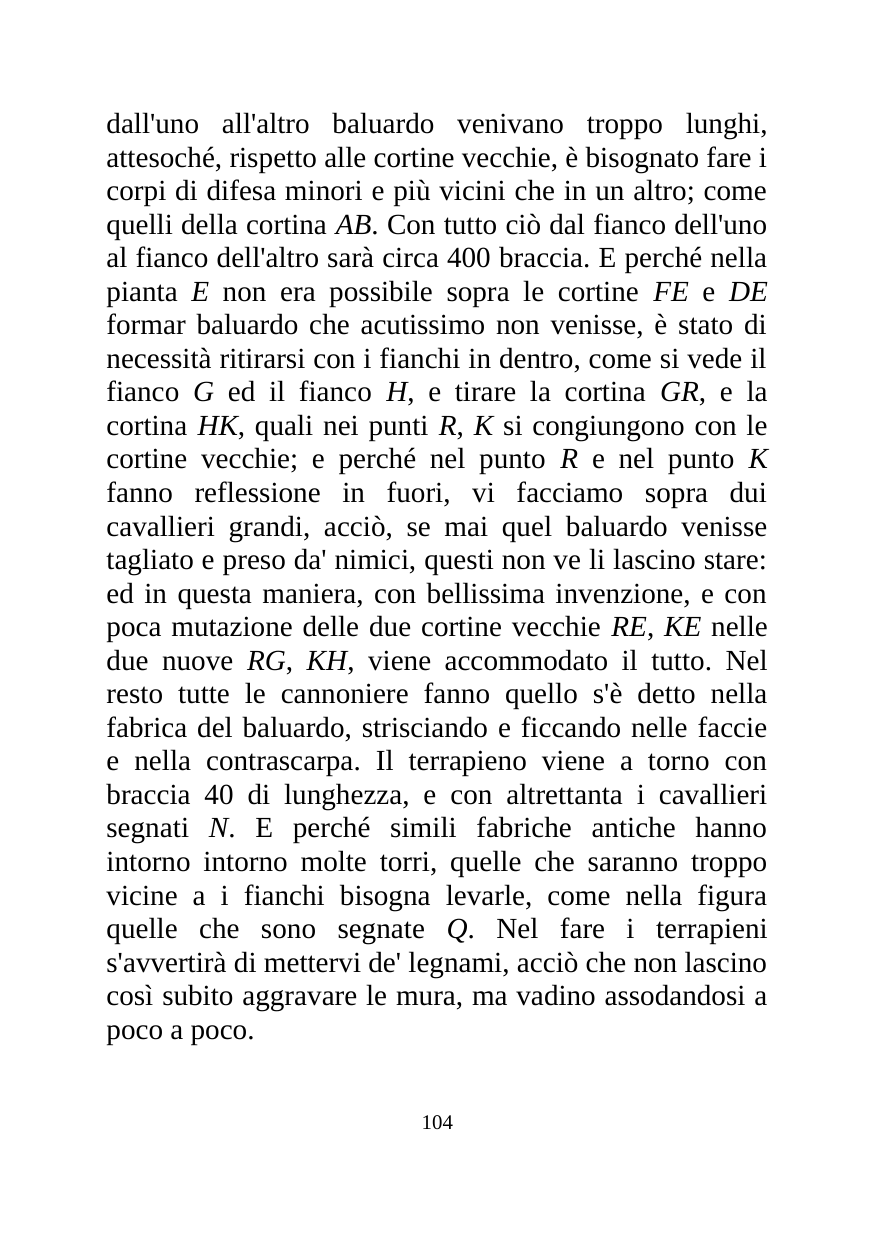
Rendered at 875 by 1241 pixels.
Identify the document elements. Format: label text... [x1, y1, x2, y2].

text dall'uno all'altro baluardo venivano troppo lunghi, attesoché, rispetto alle cortine vecchie, è bisognato fare i corpi di difesa minori e più vicini che in un altro; come quelli della cortina AB. Con tutto ciò dal fianco dell'uno al fianco dell'altro sarà circa 400 braccia. E perché nella pianta E non era possibile sopra le cortine FE e DE formar baluardo che acutissimo non venisse, è stato di necessità ritirarsi con i fianchi in dentro, come si vede il fianco G ed il fianco H, e tirare la cortina GR, e la cortina HK, quali nei punti R, K si congiungono con le cortine vecchie; e perché nel punto R e nel punto K fanno reflessione in fuori, vi facciamo sopra dui cavallieri grandi, acciò, se mai quel baluardo venisse tagliato e preso da' nimici, questi non ve li lascino stare: ed in questa maniera, con bellissima invenzione, e con poca mutazione delle due cortine vecchie RE, KE nelle due nuove RG, KH, viene accommodato il tutto. Nel resto tutte le cannoniere fanno quello s'è detto nella fabrica del baluardo, strisciando e ficcando nelle faccie e nella contrascarpa. Il terrapieno viene a torno con braccia 40 di lunghezza, e con altrettanta i cavallieri segnati N. E perché simili fabriche antiche hanno intorno intorno molte torri, quelle che saranno troppo vicine a i fianchi bisogna levarle, come nella figura quelle che sono segnate Q. Nel fare i terrapieni s'avvertirà di mettervi de' legnami, acciò che non lascino così subito aggravare le mura, ma vadino assodandosi a poco a poco. [106, 106, 768, 1045]
